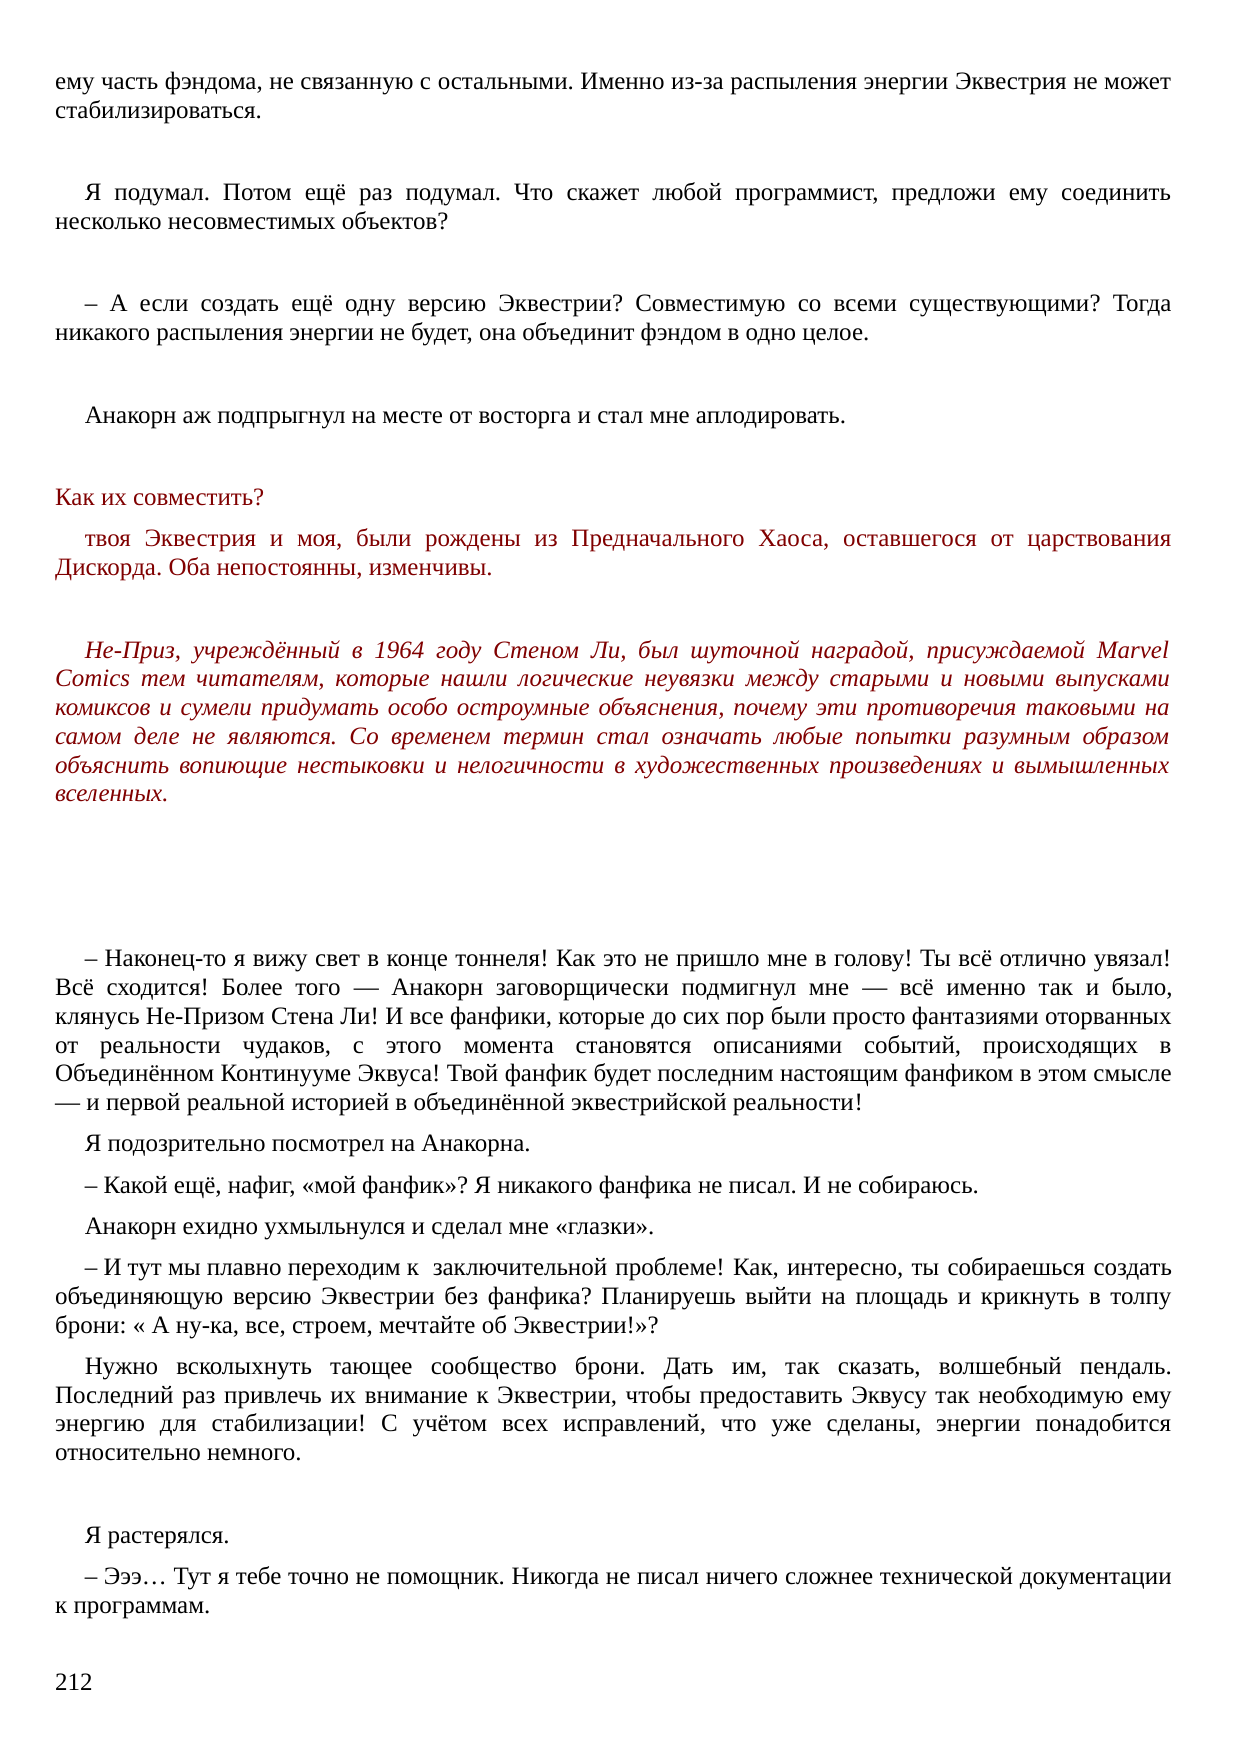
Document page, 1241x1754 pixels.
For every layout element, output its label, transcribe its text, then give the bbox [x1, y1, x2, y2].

text – Какой ещё, нафиг, «мой фанфик»? Я никакого фанфика не писал. И не собираюсь. [55, 1170, 1173, 1198]
text Я подозрительно посмотрел на Анакорна. [55, 1128, 1173, 1157]
text – Эээ… Тут я тебе точно не помощник. Никогда не писал ничего сложнее технической документации к программам. [55, 1561, 1173, 1618]
text – Наконец-то я вижу свет в конце тоннеля! Как это не пришло мне в голову! Ты всё отлично увязал! Всё сходится! Более того — Анакорн заговорщически подмигнул мне — всё именно так и было, клянусь Не-Призом Стена Ли! И все фанфики, которые до сих пор были просто фантазиями оторванных от реальности чудаков, с этого момента становятся описаниями событий, происходящих в Объединённом Континууме Эквуса! Твой фанфик будет последним настоящим фанфиком в этом смысле — и первой реальной историей в объединённой эквестрийской реальности! [55, 943, 1173, 1116]
text – А если создать ещё одну версию Эквестрии? Совместимую со всеми существующими? Тогда никакого распыления энергии не будет, она объединит фэндом в одно целое. [55, 288, 1173, 346]
text Анакорн ехидно ухмыльнулся и сделал мне «глазки». [55, 1211, 1173, 1240]
text твоя Эквестрия и моя, были рождены из Предначального Хаоса, оставшегося от царствования Дискорда. Оба непостоянны, изменчивы. [55, 523, 1173, 581]
text Не-Приз, учреждённый в 1964 году Стеном Ли, был шуточной наградой, присуждаемой Marvel Comics тем читателям, которые нашли логические неувязки между старыми и новыми выпусками комиксов и сумели придумать особо остроумные объяснения, почему эти противоречия таковыми на самом деле не являются. Со временем термин стал означать любые попытки разумным образом объяснить вопиющие нестыковки и нелогичности в художественных произведениях и вымышленных вселенных. [55, 635, 1173, 807]
text Нужно всколыхнуть тающее сообщество брони. Дать им, так сказать, волшебный пендаль. Последний раз привлечь их внимание к Эквестрии, чтобы предоставить Эквусу так необходимую ему энергию для стабилизации! С учётом всех исправлений, что уже сделаны, энергии понадобится относительно немного. [55, 1351, 1173, 1466]
text Я подумал. Потом ещё раз подумал. Что скажет любой программист, предложи ему соединить несколько несовместимых объектов? [55, 177, 1173, 235]
text – И тут мы плавно переходим к заключительной проблеме! Как, интересно, ты собираешься создать объединяющую версию Эквестрии без фанфика? Планируешь выйти на площадь и крикнуть в толпу брони: « А ну-ка, все, строем, мечтайте об Эквестрии!»? [55, 1252, 1173, 1338]
text Анакорн аж подпрыгнул на месте от восторга и стал мне аплодировать. [55, 400, 1173, 428]
text Как их совместить? [55, 482, 1173, 511]
text Я растерялся. [55, 1520, 1173, 1548]
text ему часть фэндома, не связанную с остальными. Именно из-за распыления энергии Эквестрия не может стабилизироваться. [55, 66, 1173, 123]
